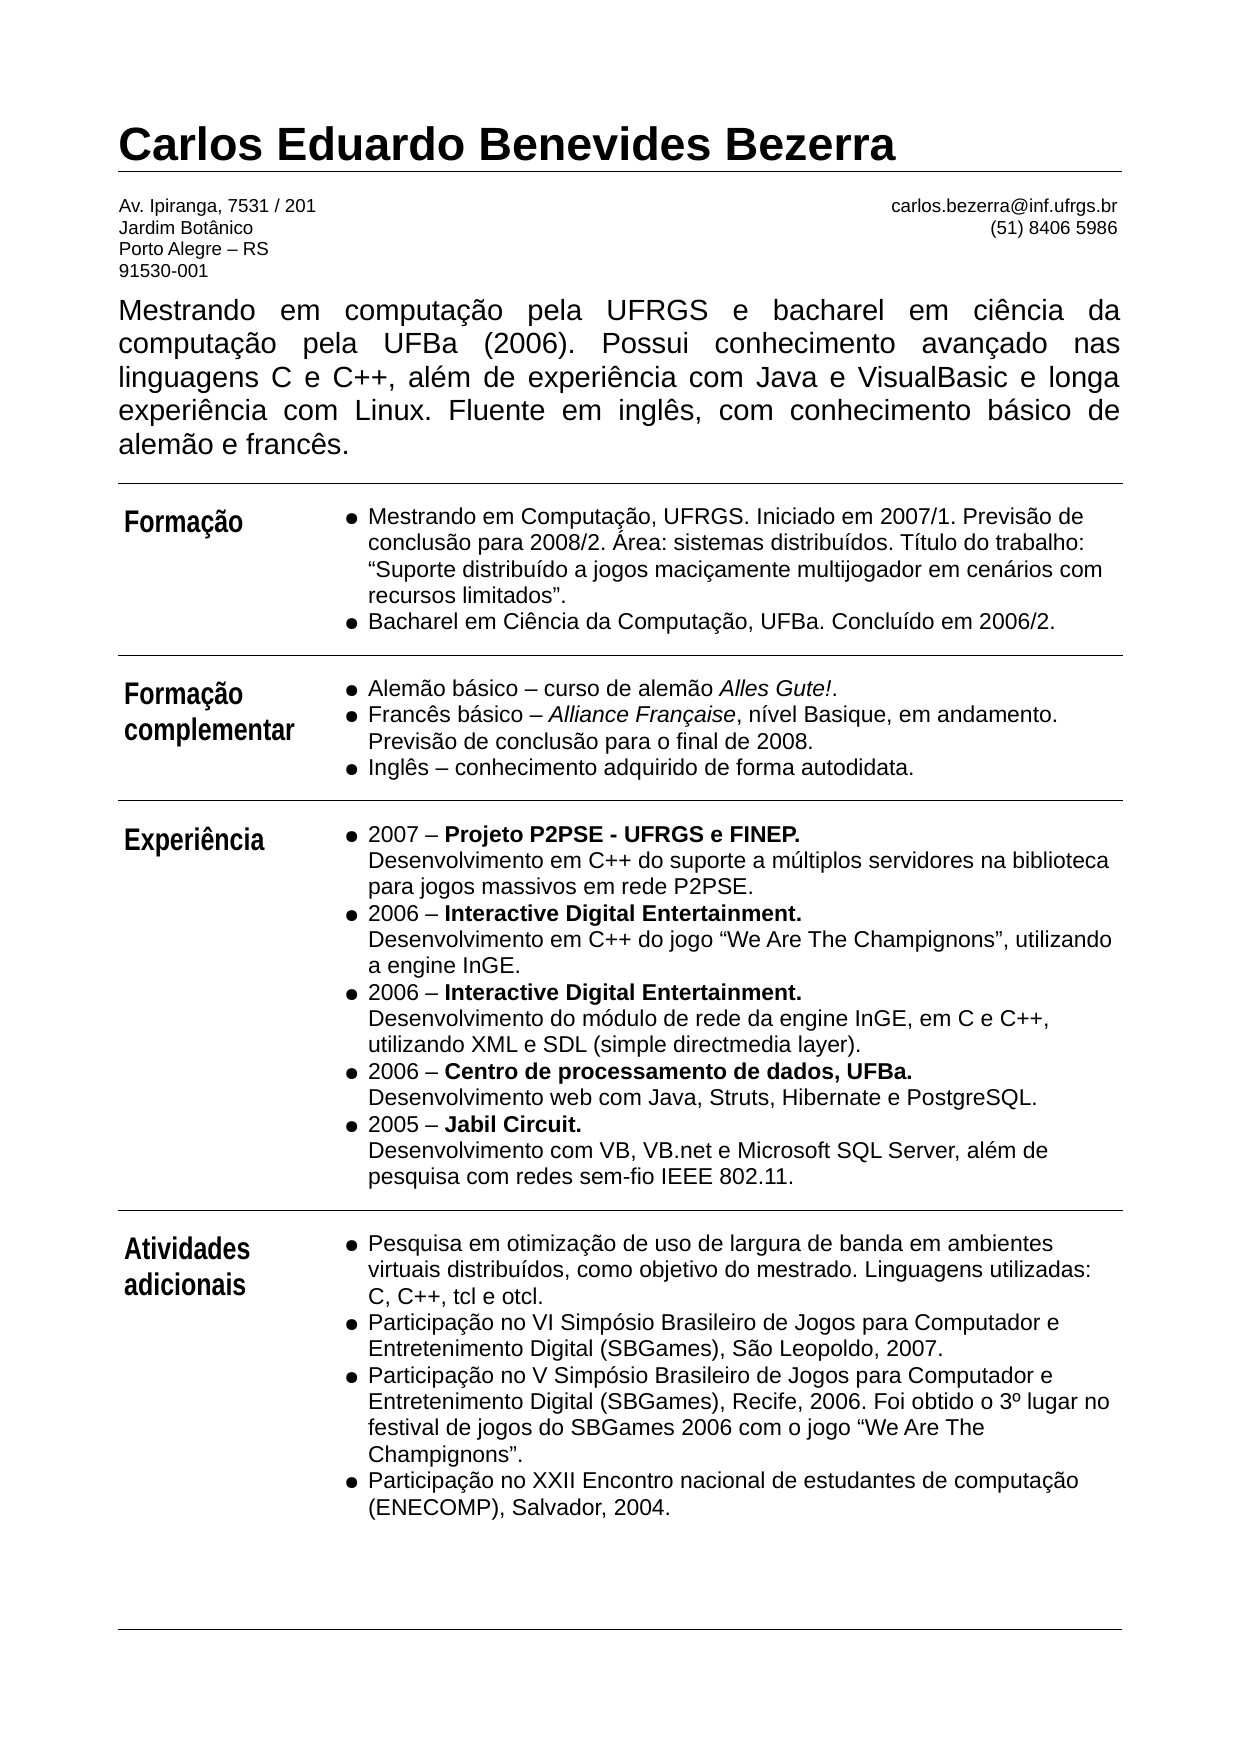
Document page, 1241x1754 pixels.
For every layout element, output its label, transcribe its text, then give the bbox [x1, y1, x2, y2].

table_cell Pesquisa em otimização de uso de largura de banda em ambientes virtuais distribuídos, como objetivo do mestrado. Linguagens utilizadas: C, C++, tcl e otcl. Participação no VI Simpósio Brasileiro de Jogos para Computador e Entretenimento Digital (SBGames), São Leopoldo, 2007. Participação no V Simpósio Brasileiro de Jogos para Computador e Entretenimento Digital (SBGames), Recife, 2006. Foi obtido o 3º lugar no festival de jogos do SBGames 2006 com o jogo “We Are The Champignons”. Participação no XXII Encontro nacional de estudantes de computação (ENECOMP), Salvador, 2004. [339, 1211, 1123, 1526]
table_cell Experiência [118, 801, 338, 1210]
table_header carlos.bezerra@inf.ufrgs.br (51) 8406 5986 [621, 189, 1123, 287]
subtitle Carlos Eduardo Benevides Bezerra [118, 117, 1122, 171]
table_header Mestrando em Computação, UFRGS. Iniciado em 2007/1. Previsão de conclusão para 2008/2. Área: sistemas distribuídos. Título do trabalho: “Suporte distribuído a jogos maciçamente multijogador em cenários com recursos limitados”. Bacharel em Ciência da Computação, UFBa. Concluído em 2006/2. [339, 484, 1123, 655]
text Mestrando em computação pela UFRGS e bacharel em ciência da computação pela UFBa (2006). Possui conhecimento avançado nas linguagens C e C++, além de experiência com Java e VisualBasic e longa experiência com Linux. Fluente em inglês, com conhecimento básico de alemão e francês. [118, 293, 1122, 461]
table_cell Alemão básico – curso de alemão Alles Gute!. Francês básico – Alliance Française, nível Basique, em andamento. Previsão de conclusão para o final de 2008. Inglês – conhecimento adquirido de forma autodidata. [339, 656, 1123, 800]
table_header Formação [118, 484, 338, 655]
table_cell Formação complementar [118, 656, 338, 800]
table_cell Atividades adicionais [118, 1211, 338, 1526]
table_header Av. Ipiranga, 7531 / 201 Jardim Botânico Porto Alegre – RS 91530-001 [113, 189, 621, 287]
table_cell 2007 – Projeto P2PSE - UFRGS e FINEP. Desenvolvimento em C++ do suporte a múltiplos servidores na biblioteca para jogos massivos em rede P2PSE. 2006 – Interactive Digital Entertainment. Desenvolvimento em C++ do jogo “We Are The Champignons”, utilizando a engine InGE. 2006 – Interactive Digital Entertainment. Desenvolvimento do módulo de rede da engine InGE, em C e C++, utilizando XML e SDL (simple directmedia layer). 2006 – Centro de processamento de dados, UFBa. Desenvolvimento web com Java, Struts, Hibernate e PostgreSQL. 2005 – Jabil Circuit. Desenvolvimento com VB, VB.net e Microsoft SQL Server, além de pesquisa com redes sem-fio IEEE 802.11. [339, 801, 1123, 1210]
